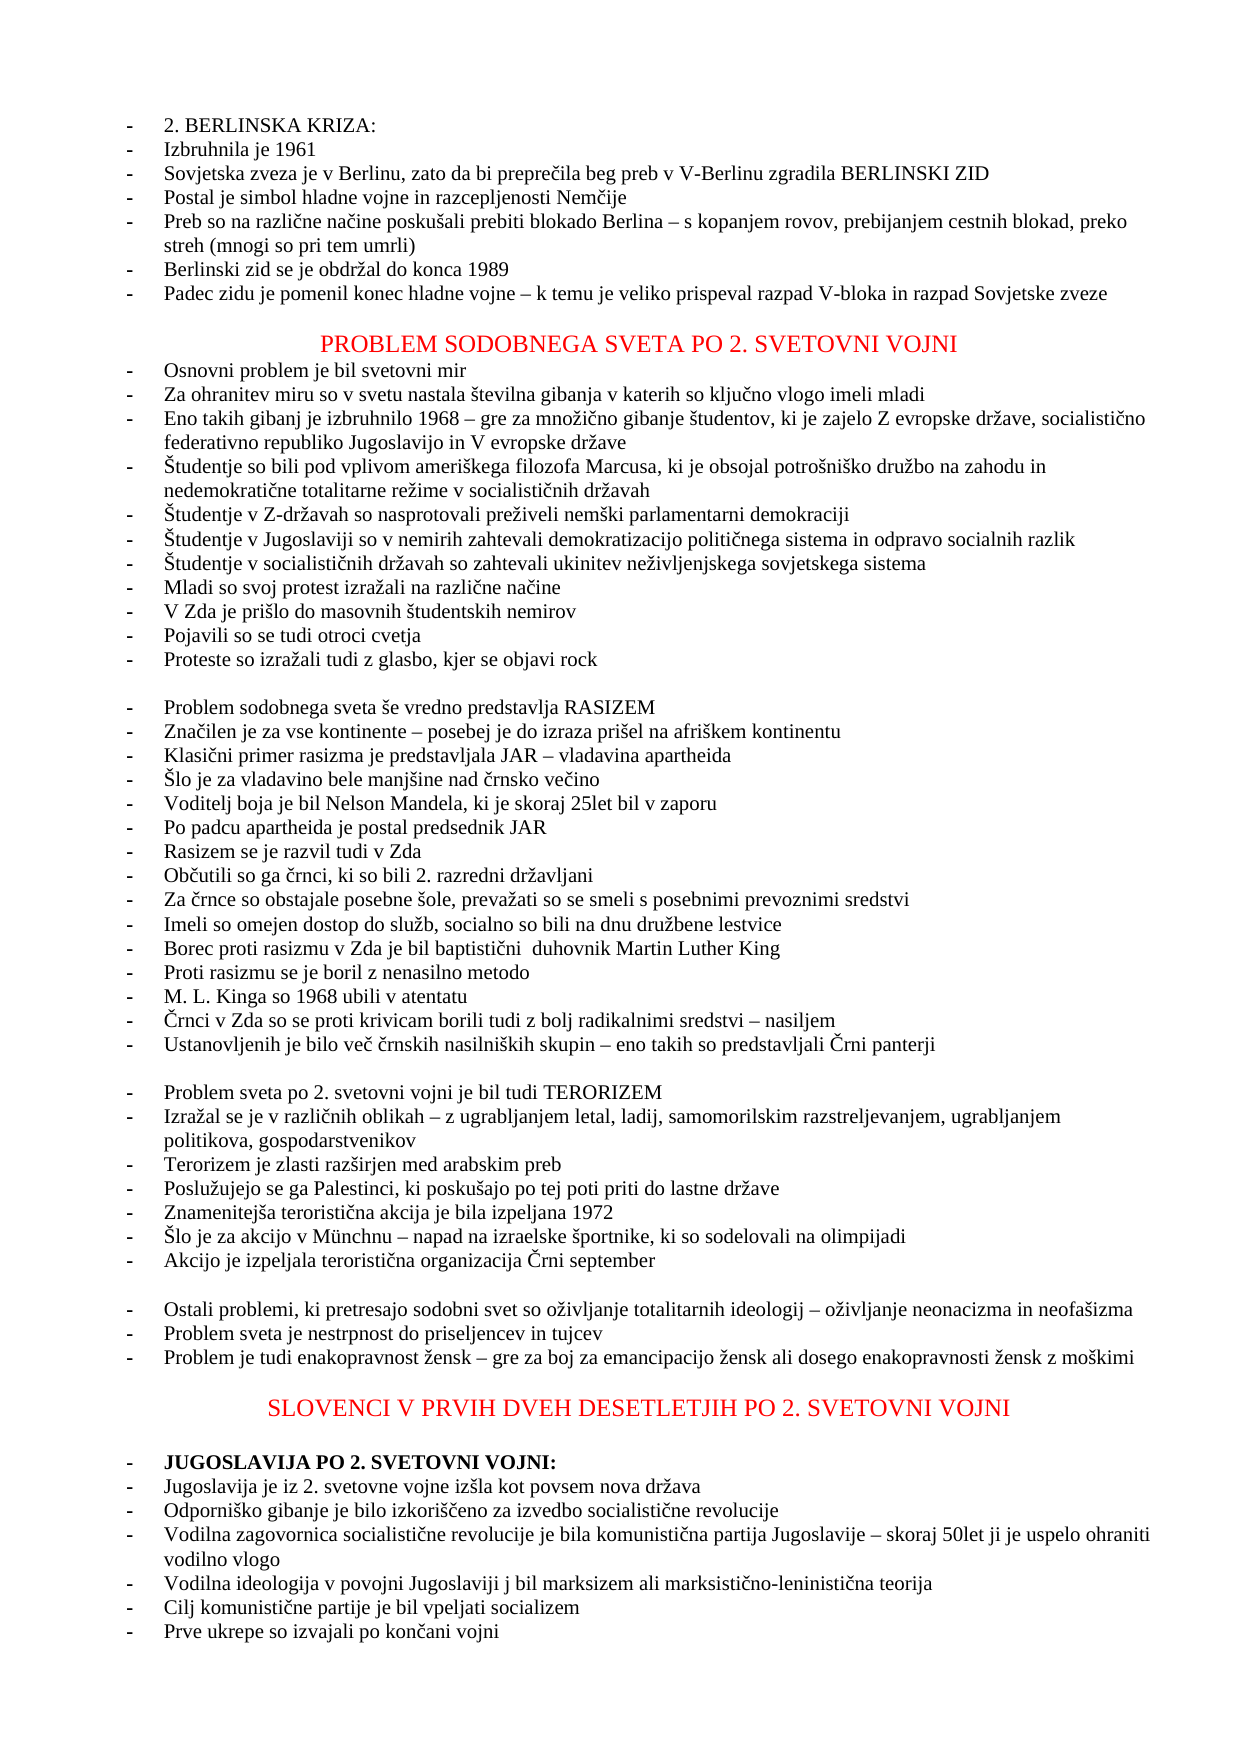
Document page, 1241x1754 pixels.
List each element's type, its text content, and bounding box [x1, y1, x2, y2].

list Črnci v Zda so se proti krivicam borili tudi z bolj radikalnimi sredstvi – nasiljem [126, 1008, 1152, 1032]
list Značilen je za vse kontinente – posebej je do izraza prišel na afriškem kontinentu [126, 719, 1152, 743]
list Osnovni problem je bil svetovni mir [126, 358, 1152, 382]
list Vodilna zagovornica socialistične revolucije je bila komunistična partija Jugoslavije – skoraj 50let ji je uspelo ohraniti vodilno vlogo [126, 1522, 1152, 1571]
list Šlo je za vladavino bele manjšine nad črnsko večino [126, 767, 1152, 791]
list Študentje v Jugoslaviji so v nemirih zahtevali demokratizacijo političnega sistema in odpravo socialnih razlik [126, 526, 1152, 551]
list Cilj komunistične partije je bil vpeljati socializem [126, 1594, 1152, 1619]
list Problem je tudi enakopravnost žensk – gre za boj za emancipacijo žensk ali dosego enakopravnosti žensk z moškimi [126, 1344, 1152, 1369]
list Problem sodobnega sveta še vredno predstavlja RASIZEM [126, 695, 1152, 719]
list Za ohranitev miru so v svetu nastala številna gibanja v katerih so ključno vlogo imeli mladi [126, 382, 1152, 406]
list 2. BERLINSKA KRIZA: [126, 113, 1152, 137]
list Problem sveta je nestrpnost do priseljencev in tujcev [126, 1321, 1152, 1344]
list Vodilna ideologija v povojni Jugoslaviji j bil marksizem ali marksistično-leninistična teorija [126, 1571, 1152, 1594]
list Občutili so ga črnci, ki so bili 2. razredni državljani [126, 863, 1152, 887]
list Jugoslavija je iz 2. svetovne vojne izšla kot povsem nova država [126, 1474, 1152, 1498]
text PROBLEM SODOBNEGA SVETA PO 2. SVETOVNI VOJNI [126, 329, 1152, 358]
list Sovjetska zveza je v Berlinu, zato da bi preprečila beg preb v V-Berlinu zgradila BERLINSKI ZID [126, 161, 1152, 185]
list Mladi so svoj protest izražali na različne načine [126, 574, 1152, 599]
list Akcijo je izpeljala teroristična organizacija Črni september [126, 1248, 1152, 1272]
list Padec zidu je pomenil konec hladne vojne – k temu je veliko prispeval razpad V-bloka in razpad Sovjetske zveze [126, 281, 1152, 305]
list Izražal se je v različnih oblikah – z ugrabljanjem letal, ladij, samomorilskim razstreljevanjem, ugrabljanjem politikova, gospodarstvenikov [126, 1104, 1152, 1152]
list Voditelj boja je bil Nelson Mandela, ki je skoraj 25let bil v zaporu [126, 791, 1152, 815]
list Proteste so izražali tudi z glasbo, kjer se objavi rock [126, 647, 1152, 671]
list Imeli so omejen dostop do služb, socialno so bili na dnu družbene lestvice [126, 911, 1152, 936]
list Ustanovljenih je bilo več črnskih nasilniških skupin – eno takih so predstavljali Črni panterji [126, 1032, 1152, 1056]
list V Zda je prišlo do masovnih študentskih nemirov [126, 599, 1152, 623]
list Preb so na različne načine poskušali prebiti blokado Berlina – s kopanjem rovov, prebijanjem cestnih blokad, preko streh (mnogi so pri tem umrli) [126, 209, 1152, 257]
list Proti rasizmu se je boril z nenasilno metodo [126, 959, 1152, 984]
list Šlo je za akcijo v Münchnu – napad na izraelske športnike, ki so sodelovali na olimpijadi [126, 1224, 1152, 1248]
list Odporniško gibanje je bilo izkoriščeno za izvedbo socialistične revolucije [126, 1498, 1152, 1522]
list Terorizem je zlasti razširjen med arabskim preb [126, 1152, 1152, 1176]
list Problem sveta po 2. svetovni vojni je bil tudi TERORIZEM [126, 1080, 1152, 1104]
list Poslužujejo se ga Palestinci, ki poskušajo po tej poti priti do lastne države [126, 1176, 1152, 1200]
list Po padcu apartheida je postal predsednik JAR [126, 815, 1152, 839]
list Izbruhnila je 1961 [126, 137, 1152, 161]
list Klasični primer rasizma je predstavljala JAR – vladavina apartheida [126, 743, 1152, 767]
text SLOVENCI V PRVIH DVEH DESETLETJIH PO 2. SVETOVNI VOJNI [126, 1393, 1152, 1421]
list Postal je simbol hladne vojne in razcepljenosti Nemčije [126, 185, 1152, 209]
list Prve ukrepe so izvajali po končani vojni [126, 1619, 1152, 1643]
list Študentje so bili pod vplivom ameriškega filozofa Marcusa, ki je obsojal potrošniško družbo na zahodu in nedemokratične totalitarne režime v socialističnih državah [126, 454, 1152, 502]
list Berlinski zid se je obdržal do konca 1989 [126, 257, 1152, 281]
list JUGOSLAVIJA PO 2. SVETOVNI VOJNI: [126, 1450, 1152, 1474]
list Študentje v socialističnih državah so zahtevali ukinitev neživljenjskega sovjetskega sistema [126, 551, 1152, 574]
list Borec proti rasizmu v Zda je bil baptistični duhovnik Martin Luther King [126, 936, 1152, 959]
list Pojavili so se tudi otroci cvetja [126, 623, 1152, 647]
list Za črnce so obstajale posebne šole, prevažati so se smeli s posebnimi prevoznimi sredstvi [126, 887, 1152, 911]
list Ostali problemi, ki pretresajo sodobni svet so oživljanje totalitarnih ideologij – oživljanje neonacizma in neofašizma [126, 1296, 1152, 1321]
list Študentje v Z-državah so nasprotovali preživeli nemški parlamentarni demokraciji [126, 502, 1152, 526]
list M. L. Kinga so 1968 ubili v atentatu [126, 984, 1152, 1008]
list Rasizem se je razvil tudi v Zda [126, 839, 1152, 863]
list Znamenitejša teroristična akcija je bila izpeljana 1972 [126, 1200, 1152, 1224]
list Eno takih gibanj je izbruhnilo 1968 – gre za množično gibanje študentov, ki je zajelo Z evropske države, socialistično federativno republiko Jugoslavijo in V evropske države [126, 406, 1152, 454]
